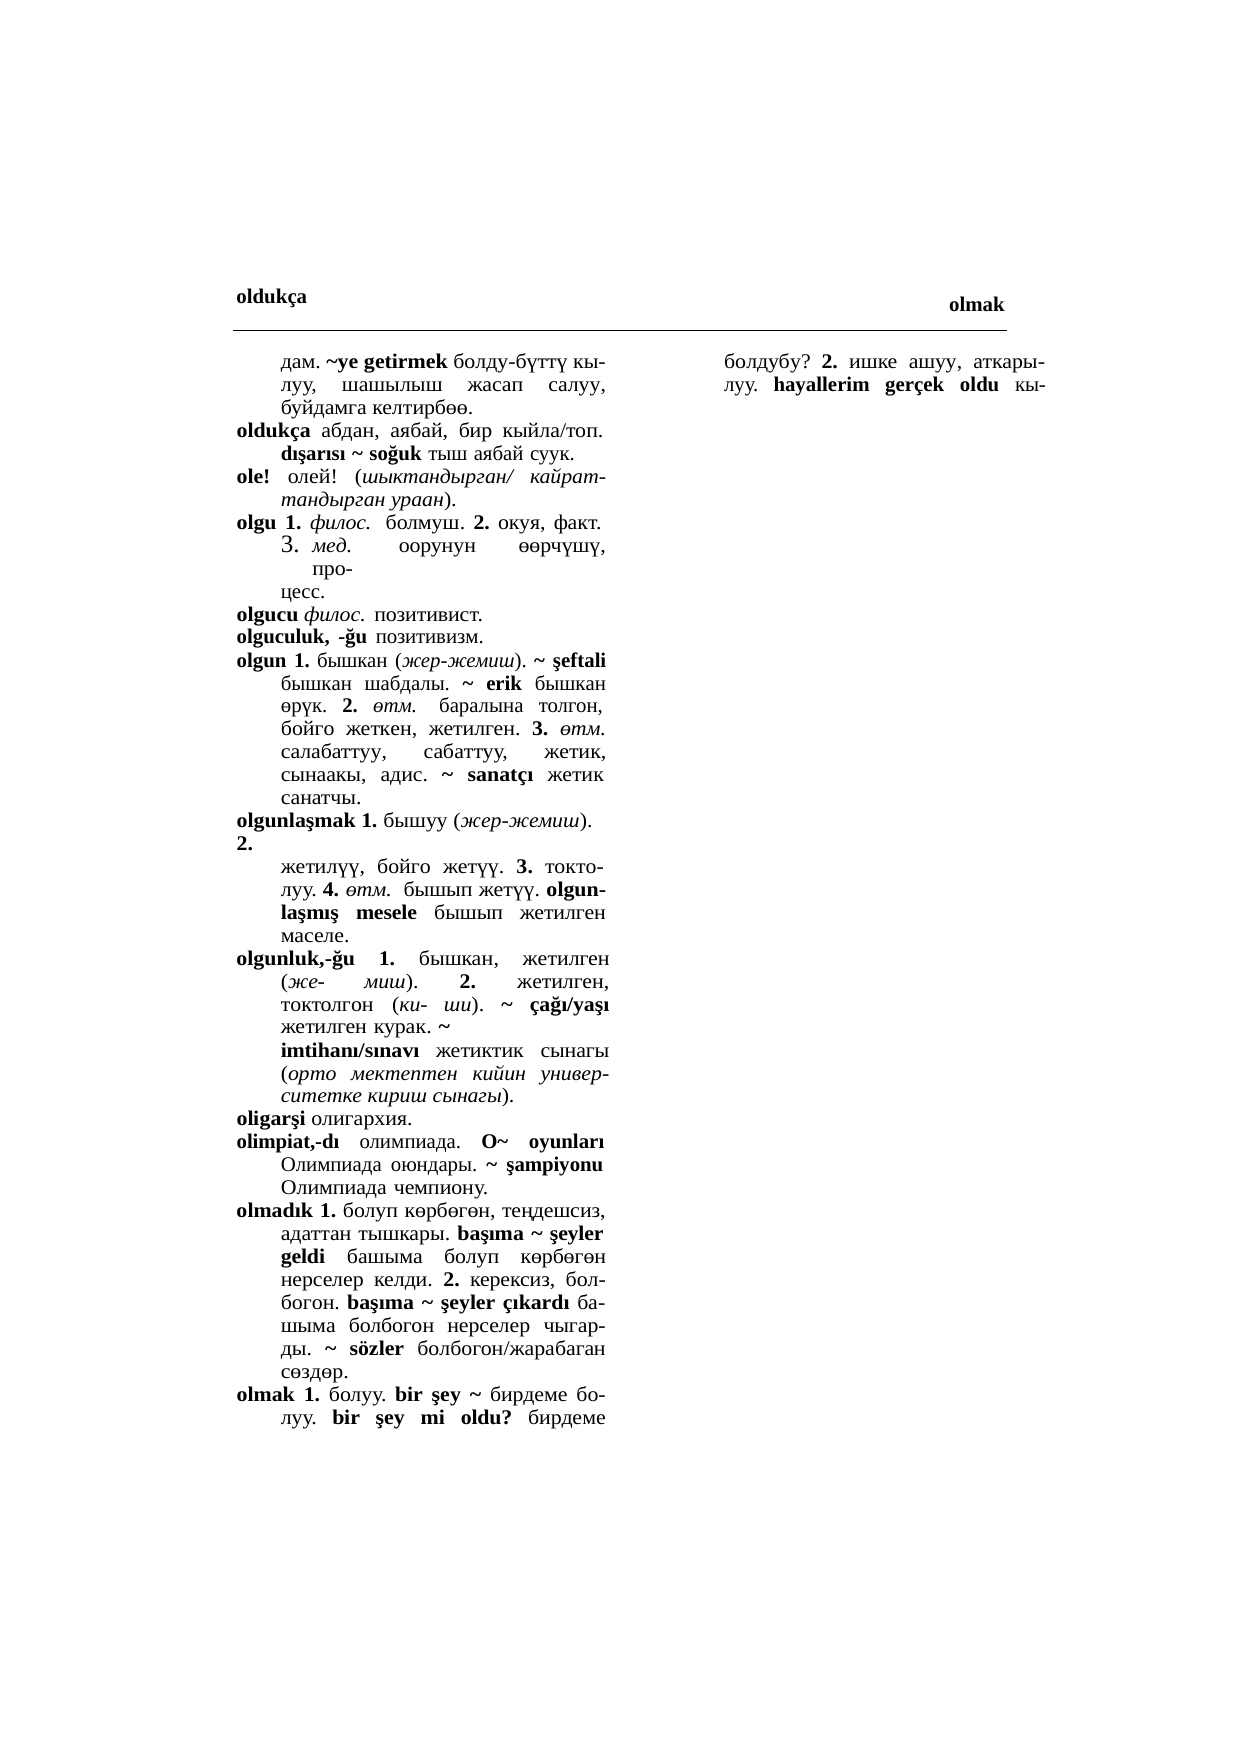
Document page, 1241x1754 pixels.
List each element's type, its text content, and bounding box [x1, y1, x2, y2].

text ole! олей! (шыктандырган/ кайрат- [236, 465, 609, 488]
text oligarşi олигархия. [236, 1107, 606, 1130]
text olgunlaşmak 1. бышуу (жер-жемиш). 2. [236, 809, 609, 855]
text geldi башыма болуп көрбөгөн нерселер келди. 2. керексиз, бол- богон. başıma ~ şeyler çıkardı ба- [281, 1245, 606, 1314]
text olgu 1. филос. болмуш. 2. окуя, факт. [236, 511, 609, 534]
text луу. hayallerim gerçek oldu кы- [724, 373, 1062, 396]
text oldukça [236, 284, 307, 308]
text дам. ~ye getirmek болду-бүттү кы- луу, шашылыш жасап салуу, буйдамга келтирбөө. [281, 350, 606, 419]
text dışarısı ~ soğuk тыш аябай суук. [281, 442, 577, 465]
text olmadık 1. болуп көрбөгөн, теңдешсиз, адаттан тышкары. başıma ~ şeyler [236, 1199, 606, 1245]
text imtihanı/sınavı жетиктик сынагы (орто мектептен кийин универ- ситетке кириш сынагы). [281, 1039, 609, 1107]
text olguculuk, -ğu позитивизм. [236, 626, 609, 648]
text тандырган ураан). [281, 488, 457, 511]
text olgun 1. бышкан (жер-жемиш). ~ şeftali бышкан шабдалы. ~ erik бышкан өрүк. 2. өтм. баралына толгон, [236, 649, 606, 717]
text луу. 4. өтм. бышып жетүү. olgun- laşmış mesele бышып жетилген маселе. [281, 878, 606, 947]
text санатчы. [281, 786, 362, 809]
text Олимпиада чемпиону. [281, 1176, 492, 1199]
text oldukça абдан, аябай, бир кыйла/топ. [236, 419, 609, 442]
text olmak 1. болуу. bir şey ~ бирдеме бо- луу. bir şey mi oldu? бирдеме [236, 1383, 606, 1429]
text болдубу? 2. ишке ашуу, аткары- [679, 350, 1062, 373]
text Олимпиада оюндары. ~ şampiyonu [281, 1153, 606, 1176]
text бойго жеткен, жетилген. 3. өтм. салабаттуу, сабаттуу, жетик, сынаакы, адис. ~ sanatçı жетик [281, 717, 606, 786]
text olimpiat,-dı олимпиада. O~ oyunları [236, 1130, 609, 1153]
text цесс. [281, 580, 326, 603]
list мед. оорунун өөрчүшү, про- [281, 534, 606, 580]
text olgunluk,-ğu 1. бышкан, жетилген (же- миш). 2. жетилген, токтолгон (ки- ши). ~ çağı/yaşı жетилген курак. ~ [236, 947, 609, 1038]
text olgucu филос. позитивист. [236, 603, 609, 626]
text шыма болбогон нерселер чыгар- ды. ~ sözler болбогон/жарабаган сөздөр. [281, 1314, 606, 1383]
text жетилүү, бойго жетүү. 3. токто- [281, 855, 606, 878]
text olmak [888, 292, 1065, 316]
